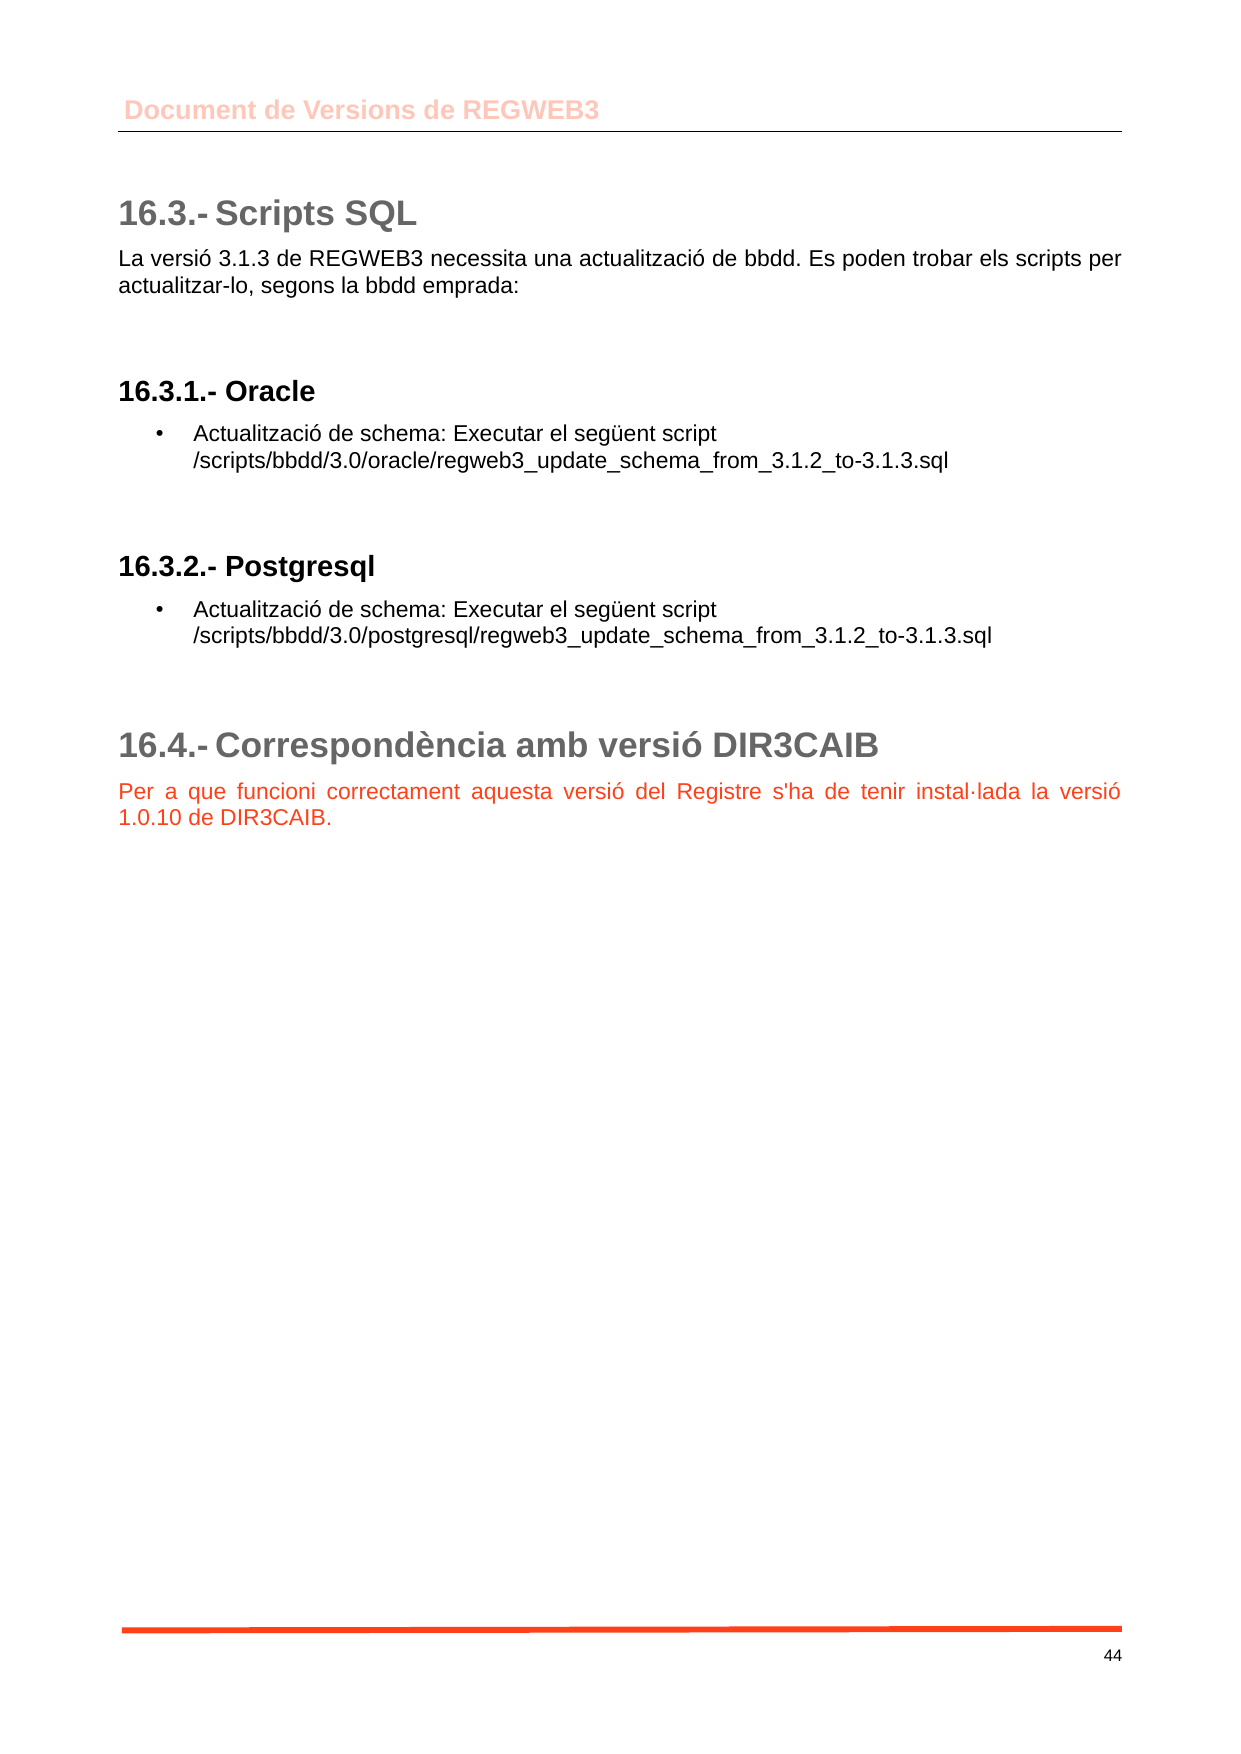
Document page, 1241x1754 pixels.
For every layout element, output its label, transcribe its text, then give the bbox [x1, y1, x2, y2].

subtitle Oracle [118, 374, 1122, 408]
subtitle Correspondència amb versió DIR3CAIB [118, 724, 1122, 765]
text Per a que funcioni correctament aquesta versió del Registre s'ha de tenir instal·lada la versió 1.0.10 de DIR3CAIB. [118, 778, 1122, 831]
text La versió 3.1.3 de REGWEB3 necessita una actualització de bbdd. Es poden trobar els scripts per actualitzar-lo, segons la bbdd emprada: [118, 245, 1122, 298]
subtitle Scripts SQL [118, 192, 1122, 233]
list Actualització de schema: Executar el següent script /scripts/bbdd/3.0/postgresql/regweb3_update_schema_from_3.1.2_to-3.1.3.sql [156, 596, 1122, 648]
list Actualització de schema: Executar el següent script /scripts/bbdd/3.0/oracle/regweb3_update_schema_from_3.1.2_to-3.1.3.sql [156, 420, 1122, 473]
subtitle Postgresql [118, 549, 1122, 583]
